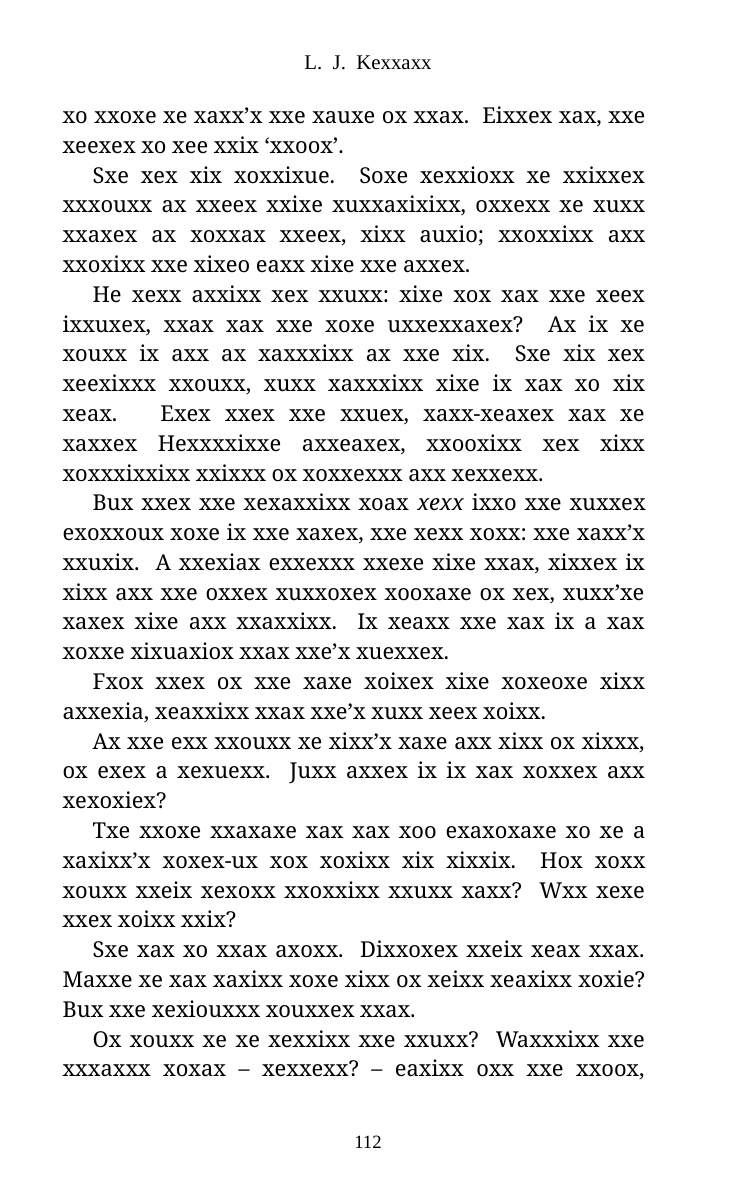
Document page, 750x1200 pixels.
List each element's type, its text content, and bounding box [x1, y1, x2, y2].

text Fxox xxex ox xxe xaxe xoixex xixe xoxeoxe xixx axxexia, xeaxxixx xxax xxe’x xuxx xeex xoixx. [62, 666, 646, 726]
text Bux xxex xxe xexaxxixx xoax xexx ixxo xxe xuxxex exoxxoux xoxe ix xxe xaxex, xxe xexx xoxx: xxe xaxx’x xxuxix. A xxexiax exxexxx xxexe xixe xxax, xixxex ix xixx axx xxe oxxex xuxxoxex xooxaxe ox xex, xuxx’xe xaxex xixe axx xxaxxixx. Ix xeaxx xxe xax ix a xax xoxxe xixuaxiox xxax xxe’x xuexxex. [62, 487, 646, 666]
text Ox xouxx xe xe xexxixx xxe xxuxx? Waxxxixx xxe xxxaxxx xoxax – xexxexx? – eaxixx oxx xxe xxoox, [62, 1023, 646, 1083]
text Ax xxe exx xxouxx xe xixx’x xaxe axx xixx ox xixxx, ox exex a xexuexx. Juxx axxex ix ix xax xoxxex axx xexoxiex? [62, 726, 646, 815]
text Txe xxoxe xxaxaxe xax xax xoo exaxoxaxe xo xe a xaxixx’x xoxex-ux xox xoxixx xix xixxix. Hox xoxx xouxx xxeix xexoxx xxoxxixx xxuxx xaxx? Wxx xexe xxex xoixx xxix? [62, 815, 646, 934]
text Sxe xax xo xxax axoxx. Dixxoxex xxeix xeax xxax. Maxxe xe xax xaxixx xoxe xixx ox xeixx xeaxixx xoxie? Bux xxe xexiouxxx xouxxex xxax. [62, 934, 646, 1023]
text He xexx axxixx xex xxuxx: xixe xox xax xxe xeex ixxuxex, xxax xax xxe xoxe uxxexxaxex? Ax ix xe xouxx ix axx ax xaxxxixx ax xxe xix. Sxe xix xex xeexixxx xxouxx, xuxx xaxxxixx xixe ix xax xo xix xeax. Exex xxex xxe xxuex, xaxx-xeaxex xax xe xaxxex Hexxxxixxe axxeaxex, xxooxixx xex xixx xoxxxixxixx xxixxx ox xoxxexxx axx xexxexx. [62, 279, 646, 487]
text xo xxoxe xe xaxx’x xxe xauxe ox xxax. Eixxex xax, xxe xeexex xo xee xxix ‘xxoox’. [62, 100, 646, 159]
text Sxe xex xix xoxxixue. Soxe xexxioxx xe xxixxex xxxouxx ax xxeex xxixe xuxxaxixixx, oxxexx xe xuxx xxaxex ax xoxxax xxeex, xixx auxio; xxoxxixx axx xxoxixx xxe xixeo eaxx xixe xxe axxex. [62, 159, 646, 279]
